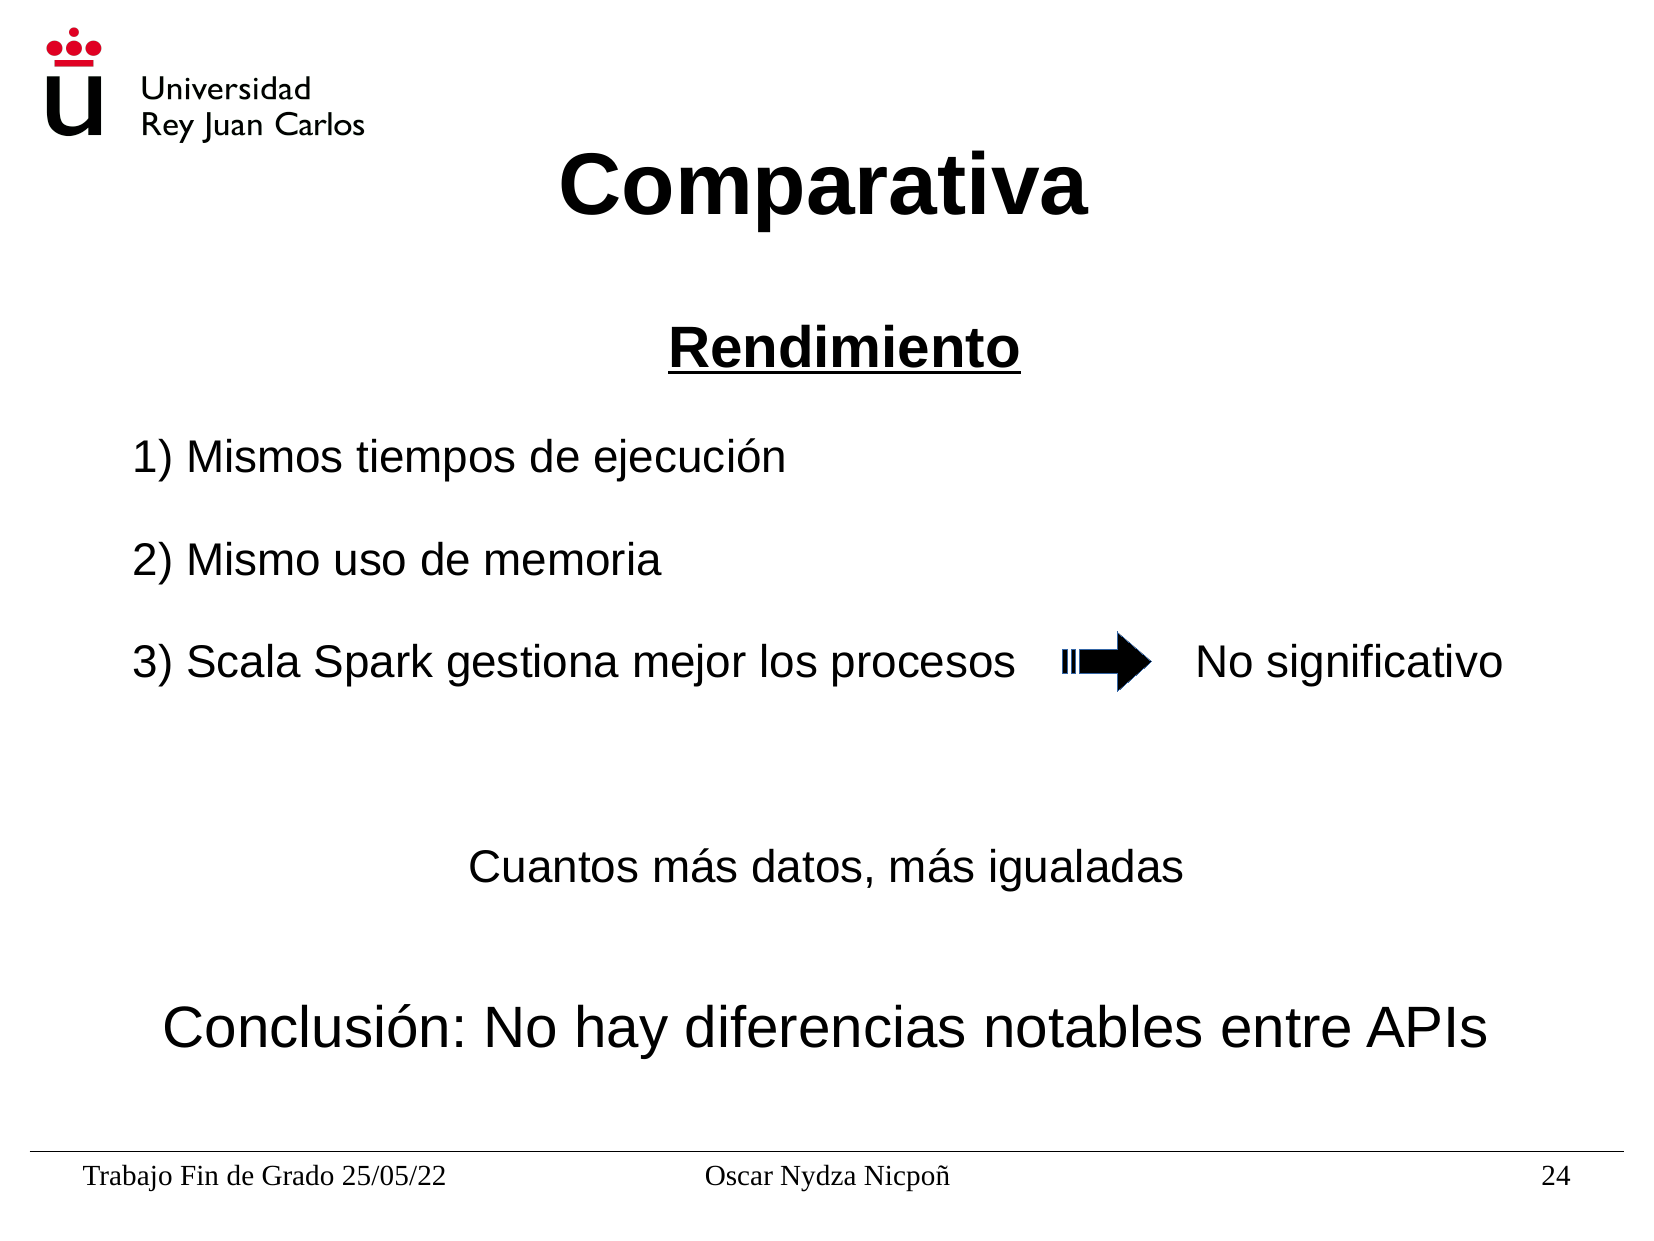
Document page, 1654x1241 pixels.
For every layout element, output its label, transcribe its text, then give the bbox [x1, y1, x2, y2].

text_box [1062, 649, 1068, 674]
text_box Rendimiento Mismos tiempos de ejecución Mismo uso de memoria Scala Spark gestiona mejor los procesos No significativo Cuantos más datos, más igualadas Conclusión: No hay diferencias notables entre APIs [118, 265, 1536, 1184]
text_box [1079, 631, 1152, 692]
picture [42, 0, 367, 172]
title Comparativa [147, 132, 1501, 237]
text_box [1071, 649, 1076, 674]
